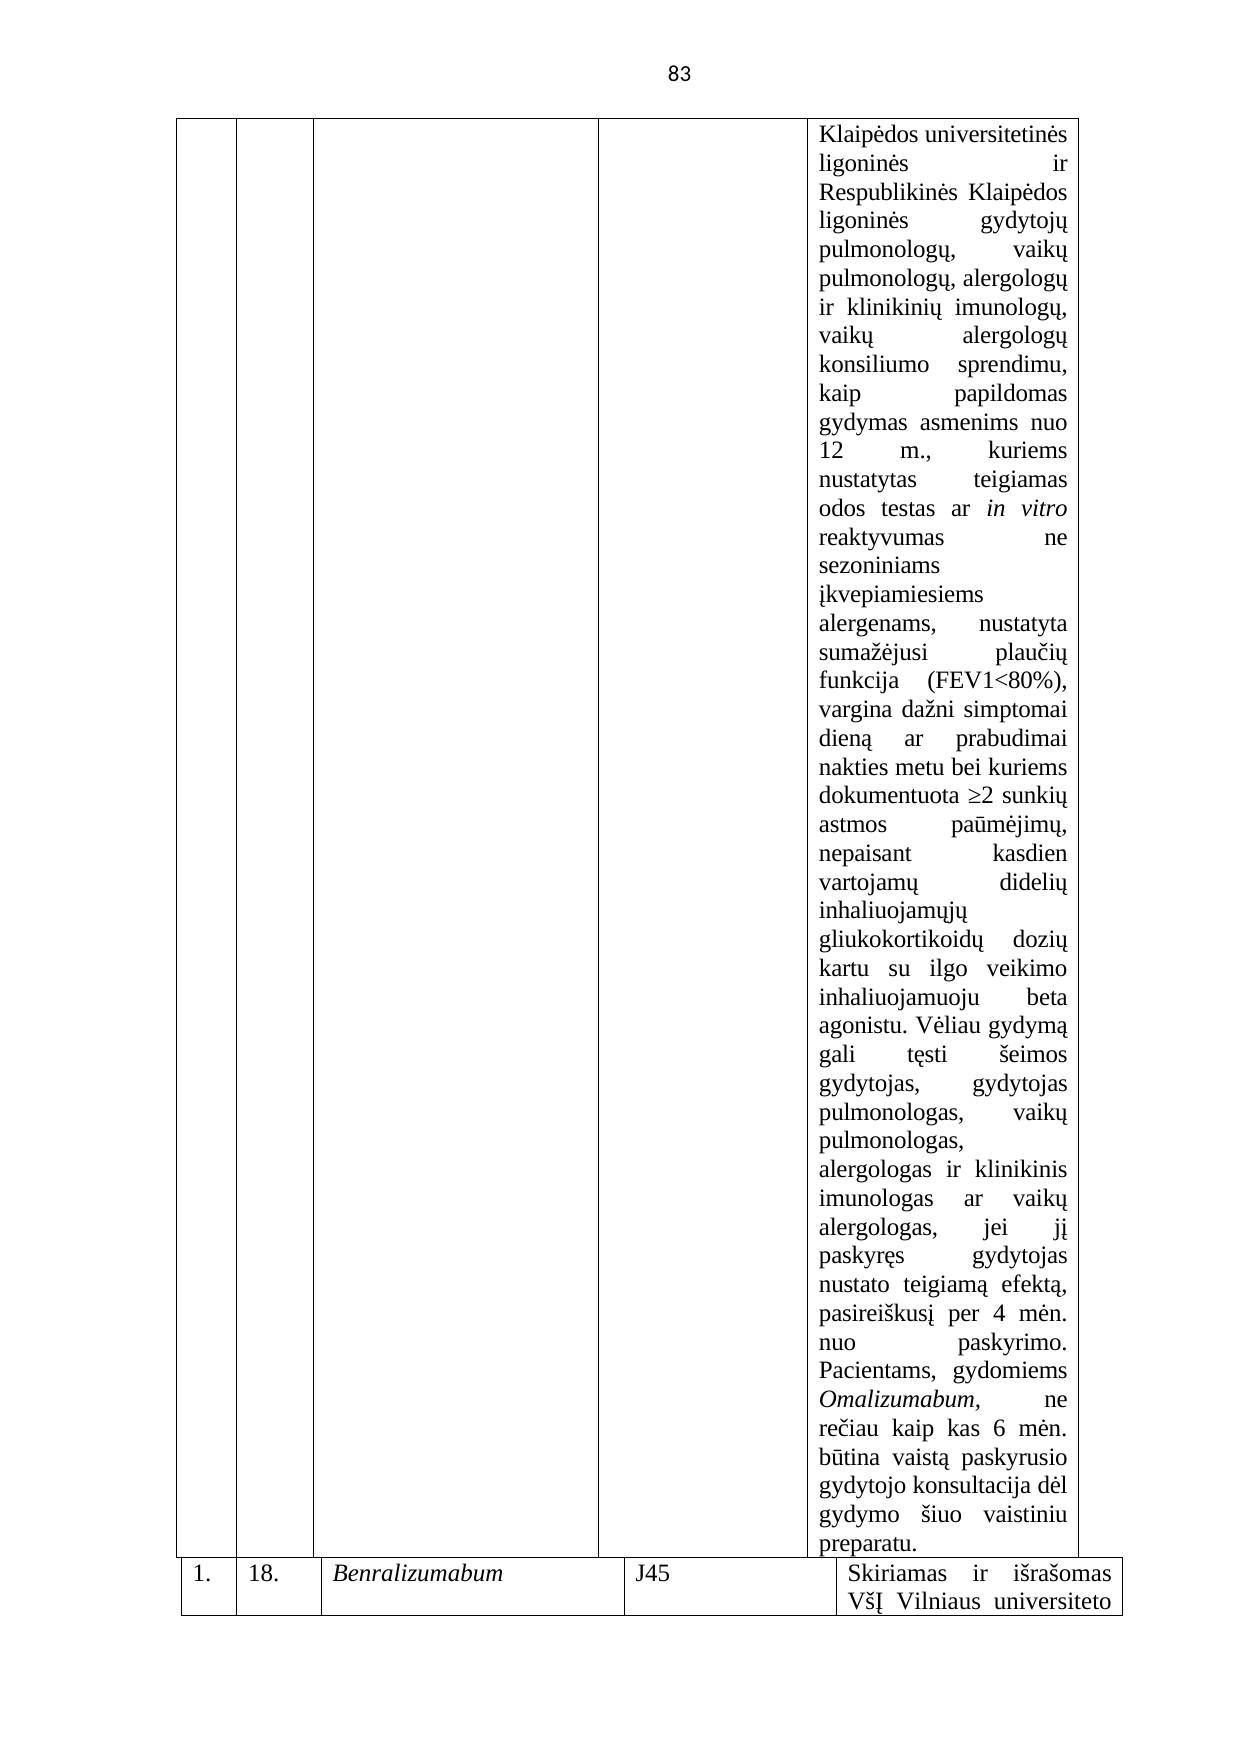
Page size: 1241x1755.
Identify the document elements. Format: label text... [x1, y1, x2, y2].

table_cell J45 [625, 1558, 836, 1615]
table_cell [177, 119, 236, 1557]
table_cell [1093, 118, 1099, 1557]
table_cell [1103, 118, 1109, 1557]
table_cell Klaipėdos universitetinės ligoninės ir Respublikinės Klaipėdos ligoninės gydytojų pulmonologų, vaikų pulmonologų, alergologų ir klinikinių imunologų, vaikų alergologų konsiliumo sprendimu, kaip papildomas gydymas asmenims nuo 12 m., kuriems nustatytas teigiamas odos testas ar in vitro reaktyvumas ne sezoniniams įkvepiamiesiems alergenams, nustatyta sumažėjusi plaučių funkcija (FEV1<80%), vargina dažni simptomai dieną ar prabudimai nakties metu bei kuriems dokumentuota ≥2 sunkių astmos paūmėjimų, nepaisant kasdien vartojamų didelių inhaliuojamųjų gliukokortikoidų dozių kartu su ilgo veikimo inhaliuojamuoju beta agonistu. Vėliau gydymą gali tęsti šeimos gydytojas, gydytojas pulmonologas, vaikų pulmonologas, alergologas ir klinikinis imunologas ar vaikų alergologas, jei jį paskyręs gydytojas nustato teigiamą efektą, pasireiškusį per 4 mėn. nuo paskyrimo. Pacientams, gydomiems Omalizumabum, ne rečiau kaip kas 6 mėn. būtina vaistą paskyrusio gydytojo konsultacija dėl gydymo šiuo vaistiniu preparatu. [808, 119, 1078, 1557]
table_cell Skiriamas ir išrašomas VšĮ Vilniaus universiteto [837, 1558, 1122, 1615]
table_cell [177, 1558, 181, 1615]
table_cell [1109, 118, 1123, 1557]
table_cell [1079, 118, 1083, 1557]
table_cell Benralizumabum [322, 1558, 624, 1615]
table_cell 1. [182, 1558, 236, 1615]
table_cell [1088, 118, 1093, 1557]
table_cell [314, 119, 598, 1557]
table_cell [1084, 118, 1088, 1557]
table_cell [1099, 118, 1103, 1557]
table_cell 18. [237, 1558, 321, 1615]
table_cell [237, 119, 313, 1557]
table_cell [599, 119, 807, 1557]
